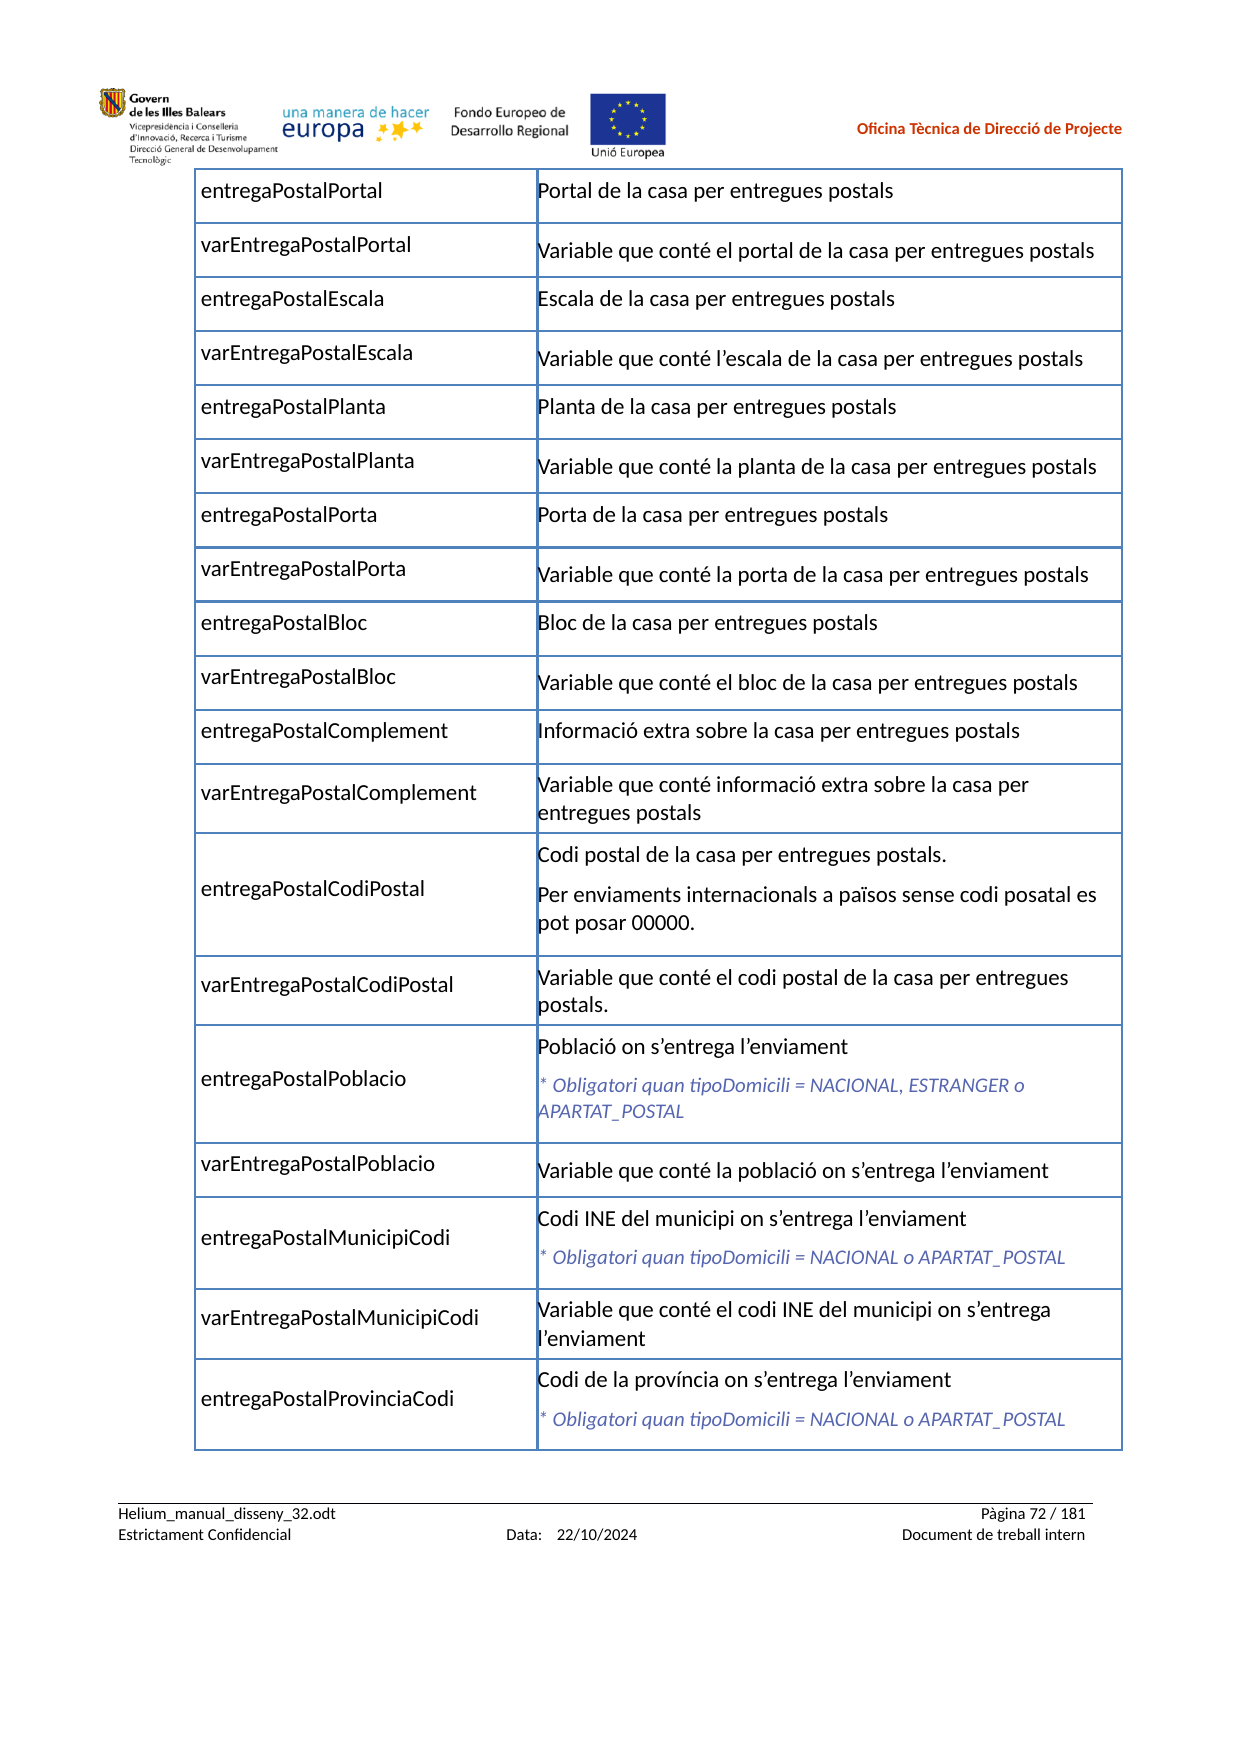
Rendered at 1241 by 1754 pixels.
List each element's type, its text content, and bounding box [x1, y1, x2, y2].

table_cell varEntregaPostalPoblacio [196, 1144, 536, 1196]
table_cell Variable que conté l’escala de la casa per entregues postals [539, 332, 1121, 384]
table_cell entregaPostalPorta [196, 494, 536, 546]
table_cell Codi de la província on s’entrega l’enviament * Obligatori quan tipoDomicili = NACIONAL o APARTAT_POSTAL [539, 1360, 1121, 1449]
table_cell Bloc de la casa per entregues postals [539, 603, 1121, 654]
table_cell varEntregaPostalMunicipiCodi [196, 1290, 536, 1357]
table_cell varEntregaPostalCodiPostal [196, 957, 536, 1024]
table_cell varEntregaPostalPlanta [196, 440, 536, 492]
table_cell Variable que conté informació extra sobre la casa per entregues postals [539, 765, 1121, 832]
table_cell varEntregaPostalComplement [196, 765, 536, 832]
table_cell Variable que conté el codi INE del municipi on s’entrega l’enviament [539, 1290, 1121, 1357]
table_cell Escala de la casa per entregues postals [539, 278, 1121, 330]
table_cell Porta de la casa per entregues postals [539, 494, 1121, 546]
table_cell varEntregaPostalBloc [196, 657, 536, 708]
table_cell Codi INE del municipi on s’entrega l’enviament * Obligatori quan tipoDomicili = NACIONAL o APARTAT_POSTAL [539, 1198, 1121, 1288]
table_cell entregaPostalMunicipiCodi [196, 1198, 536, 1288]
table_cell entregaPostalPortal [196, 170, 536, 222]
table_cell Població on s’entrega l’enviament * Obligatori quan tipoDomicili = NACIONAL, ESTRANGER o APARTAT_POSTAL [539, 1026, 1121, 1142]
picture [99, 87, 668, 166]
table_cell entregaPostalPoblacio [196, 1026, 536, 1142]
table_cell entregaPostalEscala [196, 278, 536, 330]
table_cell Variable que conté el bloc de la casa per entregues postals [539, 657, 1121, 708]
table_cell Codi postal de la casa per entregues postals. Per enviaments internacionals a països sense codi posatal es pot posar 00000. [539, 834, 1121, 955]
table_cell entregaPostalComplement [196, 711, 536, 763]
table_cell entregaPostalPlanta [196, 386, 536, 438]
table_cell Variable que conté la planta de la casa per entregues postals [539, 440, 1121, 492]
table_cell Variable que conté la població on s’entrega l’enviament [539, 1144, 1121, 1196]
table_cell Variable que conté la porta de la casa per entregues postals [539, 549, 1121, 600]
table_cell varEntregaPostalPortal [196, 224, 536, 276]
table_cell varEntregaPostalEscala [196, 332, 536, 384]
table_cell entregaPostalProvinciaCodi [196, 1360, 536, 1449]
table_cell Portal de la casa per entregues postals [539, 170, 1121, 222]
table_cell Planta de la casa per entregues postals [539, 386, 1121, 438]
table_cell Variable que conté el codi postal de la casa per entregues postals. [539, 957, 1121, 1024]
table_cell varEntregaPostalPorta [196, 549, 536, 600]
table_cell Variable que conté el portal de la casa per entregues postals [539, 224, 1121, 276]
table_cell Informació extra sobre la casa per entregues postals [539, 711, 1121, 763]
table_cell entregaPostalCodiPostal [196, 834, 536, 955]
table_cell entregaPostalBloc [196, 603, 536, 654]
